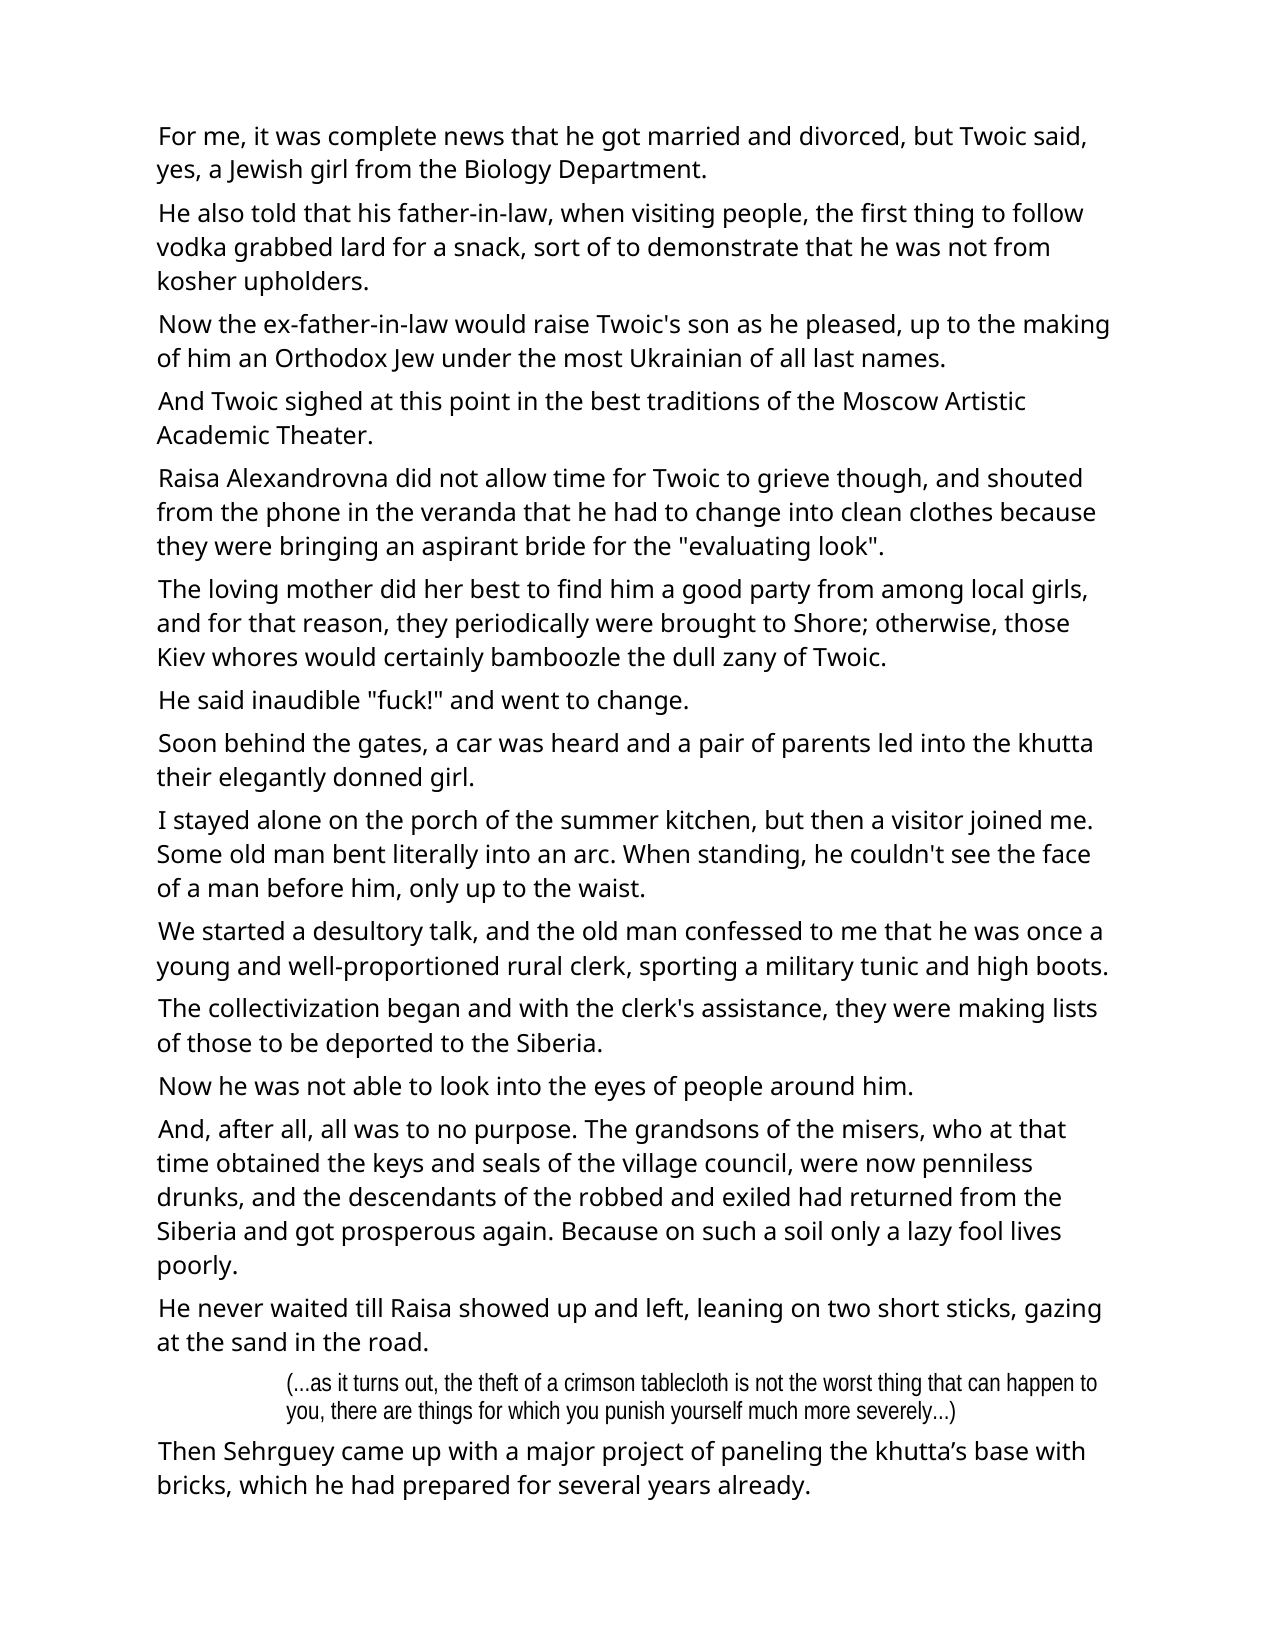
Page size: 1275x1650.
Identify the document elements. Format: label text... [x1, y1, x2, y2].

text He never waited till Raisa showed up and left, leaning on two short sticks, gazing at the sand in the road. [156, 1291, 1118, 1359]
text Now he was not able to look into the eyes of people around him. [156, 1068, 1118, 1102]
text Then Sehrguey came up with a major project of paneling the khutta’s base with bricks, which he had prepared for several years already. [156, 1434, 1118, 1502]
text For me, it was complete news that he got married and divorced, but Twoic said, yes, a Jewish girl from the Biology Department. [156, 118, 1118, 186]
text He also told that his father-in-law, when visiting people, the first thing to follow vodka grabbed lard for a snack, sort of to demonstrate that he was not from kosher upholders. [156, 195, 1118, 297]
text He said inaudible "fuck!" and went to change. [156, 683, 1118, 717]
text And Twoic sighed at this point in the best traditions of the Moscow Artistic Academic Theater. [156, 383, 1118, 452]
text Raisa Alexandrovna did not allow time for Twoic to grieve though, and shouted from the phone in the veranda that he had to change into clean clothes because they were bringing an aspirant bride for the "evaluating look". [156, 461, 1118, 563]
text The loving mother did her best to find him a good party from among local girls, and for that reason, they periodically were brought to Shore; otherwise, those Kiev whores would certainly bamboozle the dull zany of Twoic. [156, 572, 1118, 674]
text Now the ex-father-in-law would raise Twoic's son as he pleased, up to the making of him an Orthodox Jew under the most Ukrainian of all last names. [156, 306, 1118, 374]
list (...as it turns out, the theft of a crimson tablecloth is not the worst thing that can happen to you, there are things for which you punish yourself much more severely...) [286, 1368, 1118, 1425]
text We started a desultory talk, and the old man confessed to me that he was once a young and well-proportioned rural clerk, sporting a military tunic and high boots. [156, 914, 1118, 982]
text I stayed alone on the porch of the summer kitchen, but then a visitor joined me. Some old man bent literally into an arc. When standing, he couldn't see the face of a man before him, only up to the waist. [156, 803, 1118, 905]
text The collectivization began and with the clerk's assistance, they were making lists of those to be deported to the Siberia. [156, 991, 1118, 1059]
text Soon behind the gates, a car was heard and a pair of parents led into the khutta their elegantly donned girl. [156, 726, 1118, 794]
text And, after all, all was to no purpose. The grandsons of the misers, who at that time obtained the keys and seals of the village council, were now penniless drunks, and the descendants of the robbed and exiled had returned from the Siberia and got prosperous again. Because on such a soil only a lazy fool lives poorly. [156, 1111, 1118, 1282]
